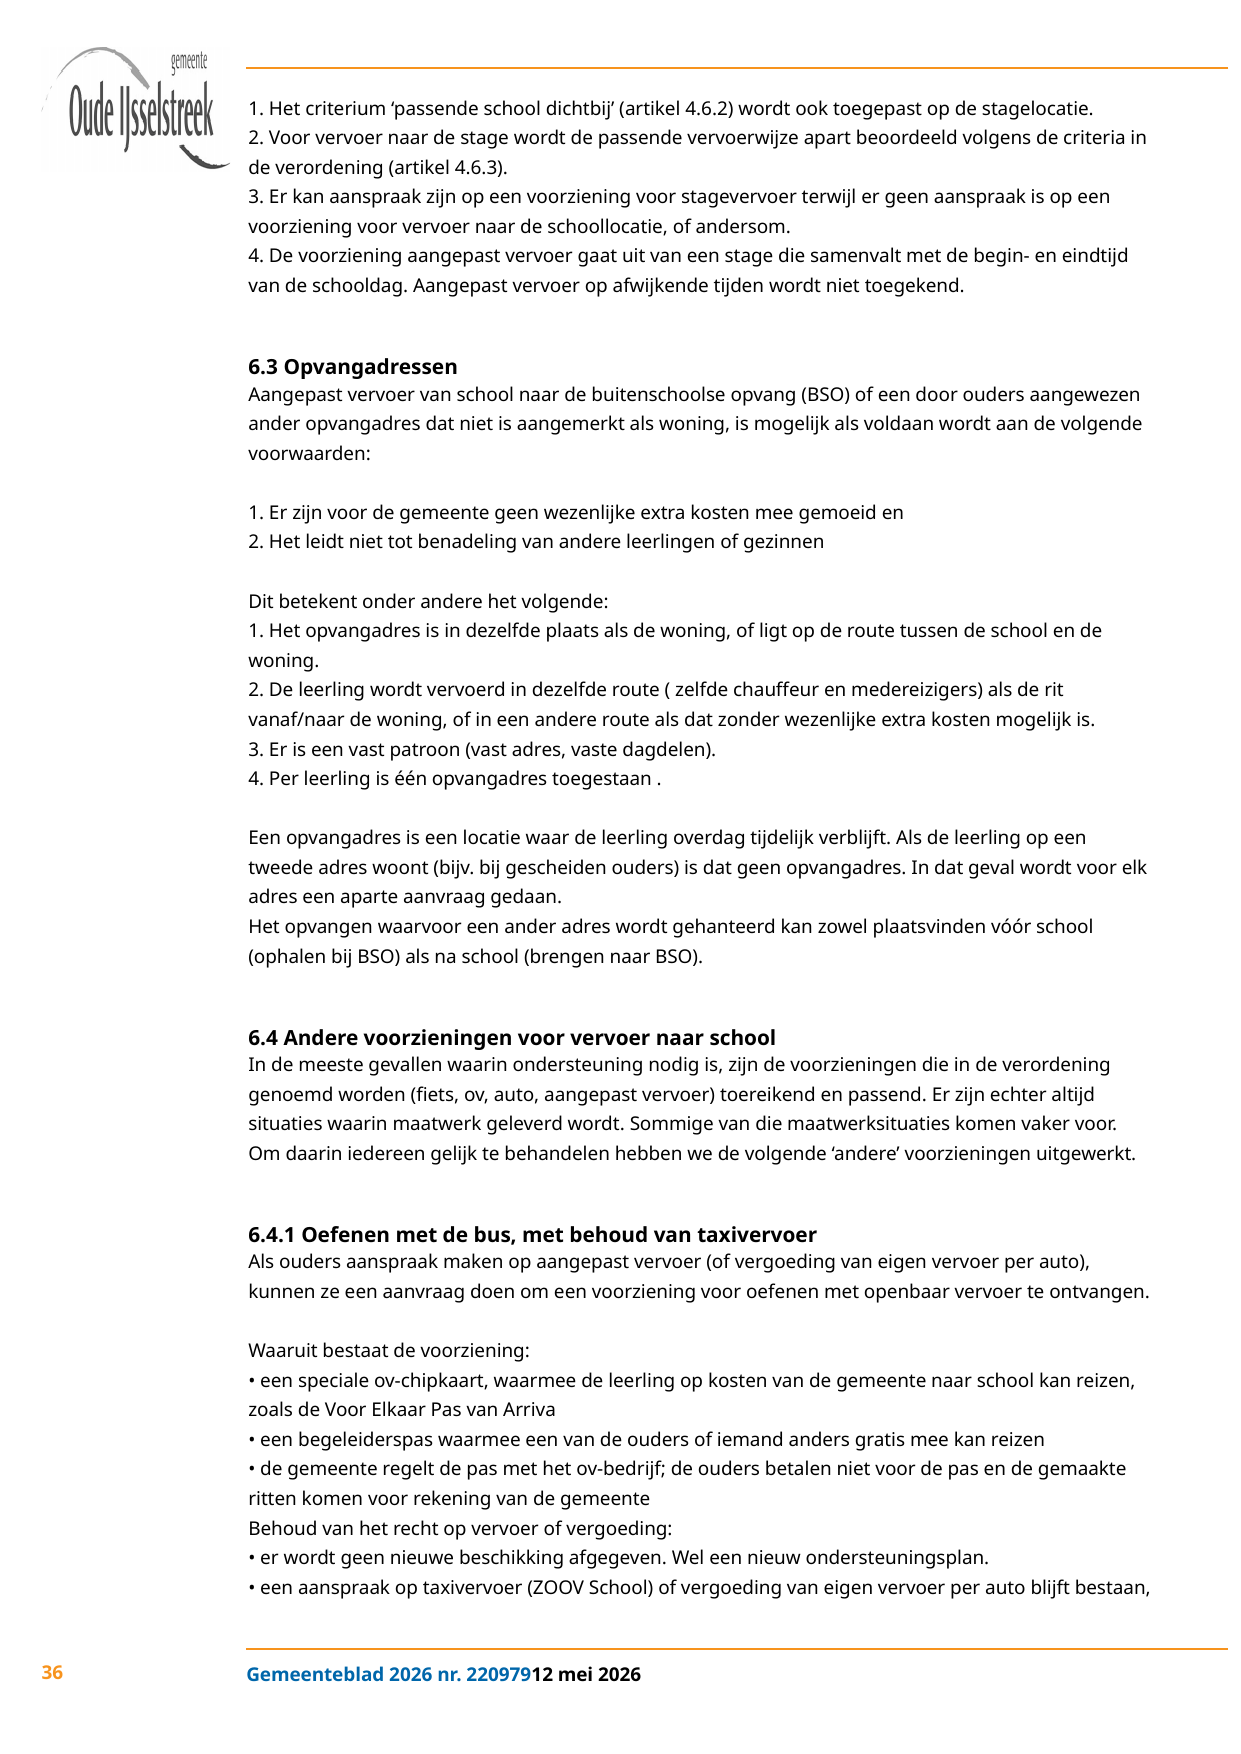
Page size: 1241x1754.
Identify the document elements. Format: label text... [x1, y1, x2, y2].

text 4. De voorziening aangepast vervoer gaat uit van een stage die samenvalt met de begin- en eindtijd van de schooldag. Aangepast vervoer op afwijkende tijden wordt niet toegekend. [248, 243, 1152, 298]
text 2. De leerling wordt vervoerd in dezelfde route ( zelfde chauffeur en medereizigers) als de rit vanaf/naar de woning, of in een andere route als dat zonder wezenlijke extra kosten mogelijk is. [248, 677, 1152, 732]
text 2. Voor vervoer naar de stage wordt de passende vervoerwijze apart beoordeeld volgens de criteria in de verordening (artikel 4.6.3). [248, 124, 1152, 180]
text In de meeste gevallen waarin ondersteuning nodig is, zijn de voorzieningen die in de verordening genoemd worden (fiets, ov, auto, aangepast vervoer) toereikend en passend. Er zijn echter altijd situaties waarin maatwerk geleverd wordt. Sommige van die maatwerksituaties komen vaker voor. Om daarin iedereen gelijk te behandelen hebben we de volgende ‘andere’ voorzieningen uitgewerkt. [248, 1051, 1152, 1166]
text Aangepast vervoer van school naar de buitenschoolse opvang (BSO) of een door ouders aangewezen ander opvangadres dat niet is aangemerkt als woning, is mogelijk als voldaan wordt aan de volgende voorwaarden: [248, 381, 1152, 466]
text Het opvangen waarvoor een ander adres wordt gehanteerd kan zowel plaatsvinden vóór school (ophalen bij BSO) als na school (brengen naar BSO). [248, 913, 1152, 968]
text 6.3 Opvangadressen [248, 352, 1152, 381]
text Als ouders aanspraak maken op aangepast vervoer (of vergoeding van eigen vervoer per auto), kunnen ze een aanvraag doen om een voorziening voor oefenen met openbaar vervoer te ontvangen. [248, 1248, 1152, 1304]
text 1. Het criterium ‘passende school dichtbij’ (artikel 4.6.2) wordt ook toegepast op de stagelocatie. [248, 95, 1152, 121]
text 1. Er zijn voor de gemeente geen wezenlijke extra kosten mee gemoeid en [248, 499, 1152, 525]
text 3. Er kan aanspraak zijn op een voorziening voor stagevervoer terwijl er geen aanspraak is op een voorziening voor vervoer naar de schoollocatie, of andersom. [248, 183, 1152, 239]
text Dit betekent onder andere het volgende: [248, 588, 1152, 613]
text • een aanspraak op taxivervoer (ZOOV School) of vergoeding van eigen vervoer per auto blijft bestaan, [248, 1574, 1152, 1599]
text • een begeleiderspas waarmee een van de ouders of iemand anders gratis mee kan reizen [248, 1426, 1152, 1452]
text 6.4 Andere voorzieningen voor vervoer naar school [248, 1023, 1152, 1051]
text Een opvangadres is een locatie waar de leerling overdag tijdelijk verblijft. Als de leerling op een tweede adres woont (bijv. bij gescheiden ouders) is dat geen opvangadres. In dat geval wordt voor elk adres een aparte aanvraag gedaan. [248, 824, 1152, 909]
picture [41, 47, 231, 172]
text 4. Per leerling is één opvangadres toegestaan . [248, 765, 1152, 791]
text • er wordt geen nieuwe beschikking afgegeven. Wel een nieuw ondersteuningsplan. [248, 1544, 1152, 1570]
text 1. Het opvangadres is in dezelfde plaats als de woning, of ligt op de route tussen de school en de woning. [248, 617, 1152, 673]
text 6.4.1 Oefenen met de bus, met behoud van taxivervoer [248, 1220, 1152, 1248]
text 2. Het leidt niet tot benadeling van andere leerlingen of gezinnen [248, 529, 1152, 554]
text • een speciale ov-chipkaart, waarmee de leerling op kosten van de gemeente naar school kan reizen, zoals de Voor Elkaar Pas van Arriva [248, 1367, 1152, 1422]
text 3. Er is een vast patroon (vast adres, vaste dagdelen). [248, 736, 1152, 761]
text • de gemeente regelt de pas met het ov-bedrijf; de ouders betalen niet voor de pas en de gemaakte ritten komen voor rekening van de gemeente [248, 1456, 1152, 1511]
text Behoud van het recht op vervoer of vergoeding: [248, 1515, 1152, 1540]
text Waaruit bestaat de voorziening: [248, 1337, 1152, 1363]
